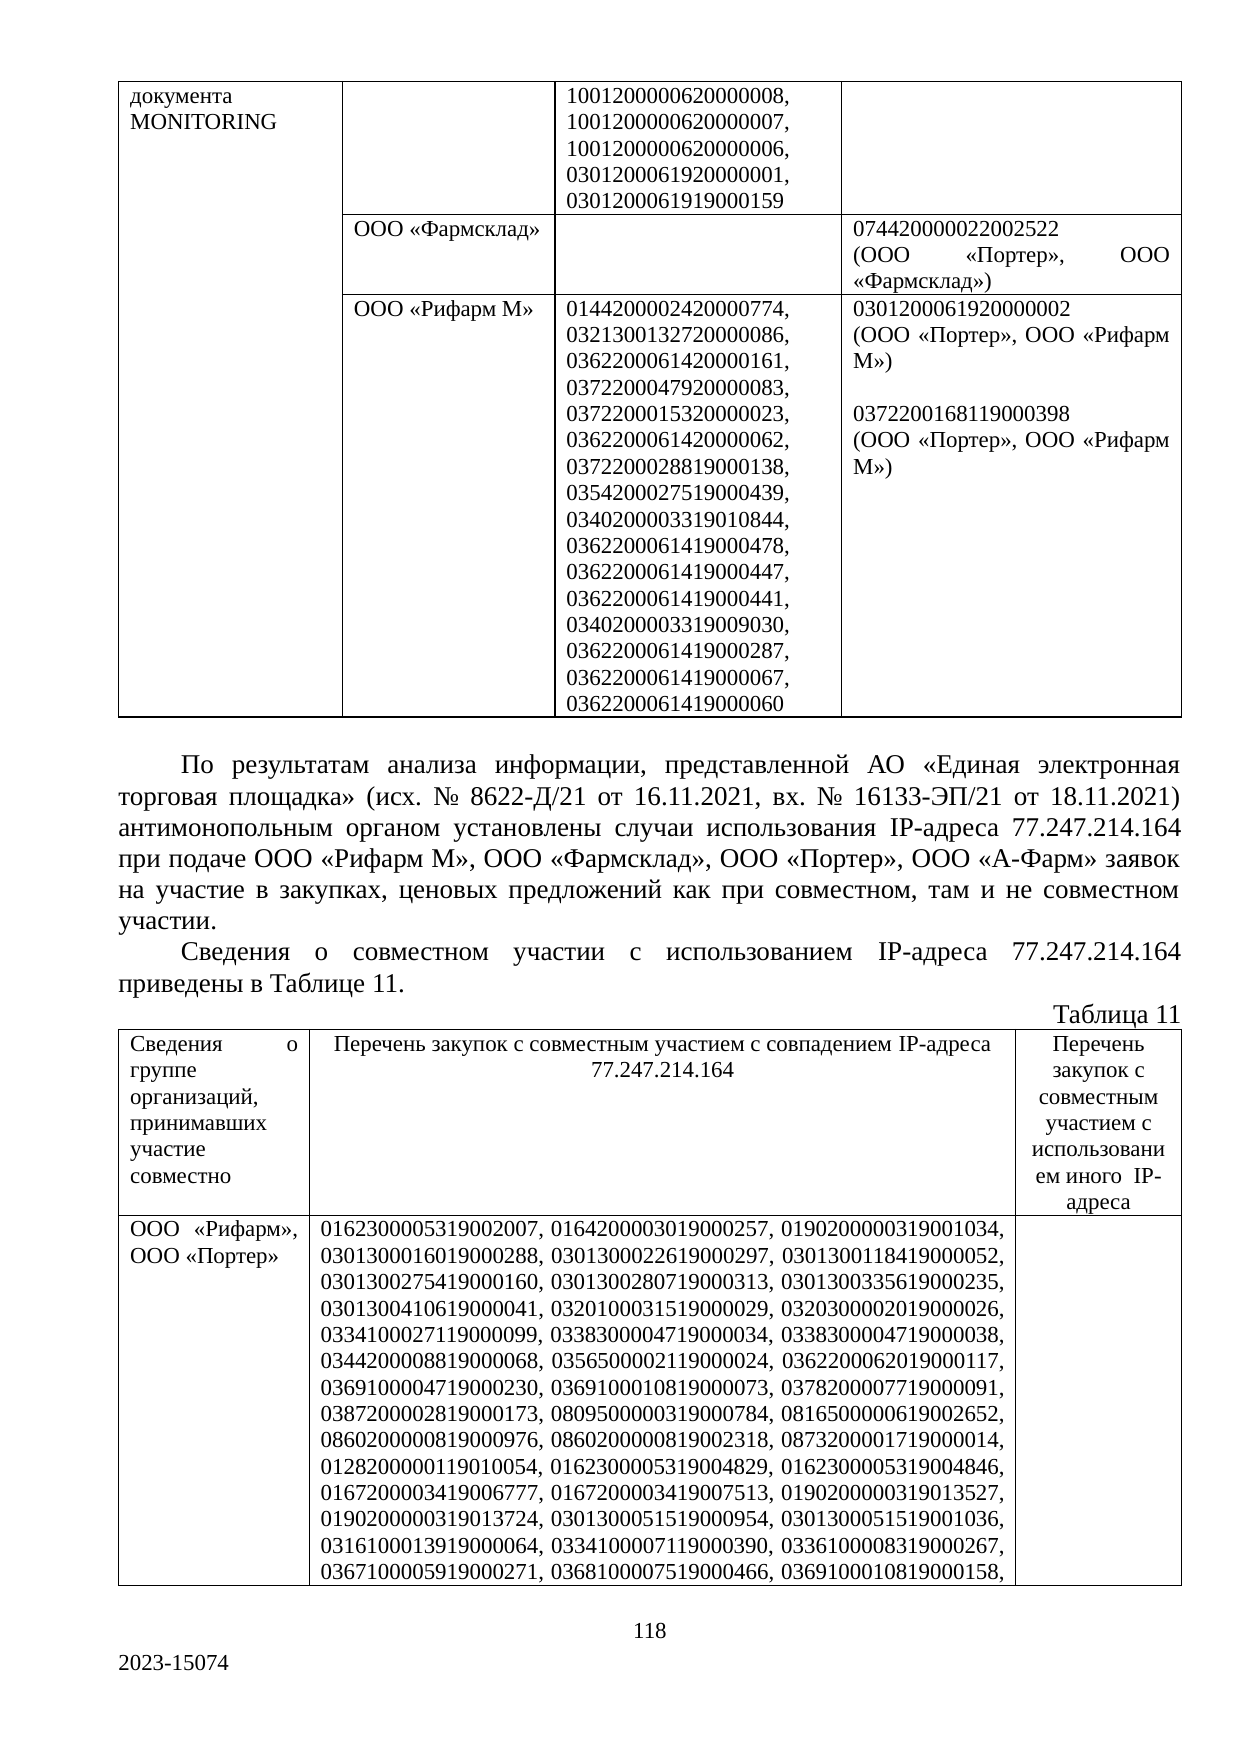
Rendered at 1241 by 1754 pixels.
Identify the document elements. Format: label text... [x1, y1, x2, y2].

text Таблица 11 [118, 998, 1181, 1029]
table_cell 1001200000620000008, 1001200000620000007, 1001200000620000006, 0301200061920000001, 0301200061919000159 [556, 82, 841, 214]
table_header Сведения о группе организаций, принимавших участие совместно [119, 1030, 309, 1214]
table_cell ООО «Фармсклад» [343, 215, 554, 294]
text Сведения о совместном участии с использованием IP-адреса 77.247.214.164 приведены в Таблице 11. [118, 936, 1181, 998]
table_cell 0301200061920000002 (ООО «Портер», ООО «Рифарм М») 0372200168119000398 (ООО «Портер», ООО «Рифарм М») [842, 295, 1181, 716]
table_cell [1016, 1216, 1181, 1584]
table_cell [842, 82, 1181, 214]
table_cell документа MONITORING [119, 82, 342, 716]
table_cell 074420000022002522 (ООО «Портер», ООО «Фармсклад») [842, 215, 1181, 294]
table_cell 0144200002420000774, 0321300132720000086, 0362200061420000161, 0372200047920000083, 0372200015320000023, 0362200061420000062, 0372200028819000138, 0354200027519000439, 0340200003319010844, 0362200061419000478, 0362200061419000447, 0362200061419000441, 0340200003319009030, 0362200061419000287, 0362200061419000067, 0362200061419000060 [556, 295, 841, 716]
table_cell [556, 215, 841, 294]
table_cell [343, 82, 554, 214]
table_header Перечень закупок с совместным участием с совпадением IP-адреса 77.247.214.164 [310, 1030, 1015, 1214]
table_header Перечень закупок с совместным участием с использованием иного IP-адреса [1016, 1030, 1181, 1214]
text По результатам анализа информации, представленной АО «Единая электронная торговая площадка» (исх. № 8622-Д/21 от 16.11.2021, вх. № 16133-ЭП/21 от 18.11.2021) антимонопольным органом установлены случаи использования IP-адреса 77.247.214.164 при подаче ООО «Рифарм М», ООО «Фармсклад», ООО «Портер», ООО «А-Фарм» заявок на участие в закупках, ценовых предложений как при совместном, там и не совместном участии. [118, 749, 1181, 936]
table_cell ООО «Рифарм», ООО «Портер» [119, 1216, 309, 1584]
table_cell 0162300005319002007, 0164200003019000257, 0190200000319001034, 0301300016019000288, 0301300022619000297, 0301300118419000052, 0301300275419000160, 0301300280719000313, 0301300335619000235, 0301300410619000041, 0320100031519000029, 0320300002019000026, 0334100027119000099, 0338300004719000034, 0338300004719000038, 0344200008819000068, 0356500002119000024, 0362200062019000117, 0369100004719000230, 0369100010819000073, 0378200007719000091, 0387200002819000173, 0809500000319000784, 0816500000619002652, 0860200000819000976, 0860200000819002318, 0873200001719000014, 0128200000119010054, 0162300005319004829, 0162300005319004846, 0167200003419006777, 0167200003419007513, 0190200000319013527, 0190200000319013724, 0301300051519000954, 0301300051519001036, 0316100013919000064, 0334100007119000390, 0336100008319000267, 0367100005919000271, 0368100007519000466, 0369100010819000158, [310, 1216, 1015, 1584]
table_cell ООО «Рифарм М» [343, 295, 554, 716]
